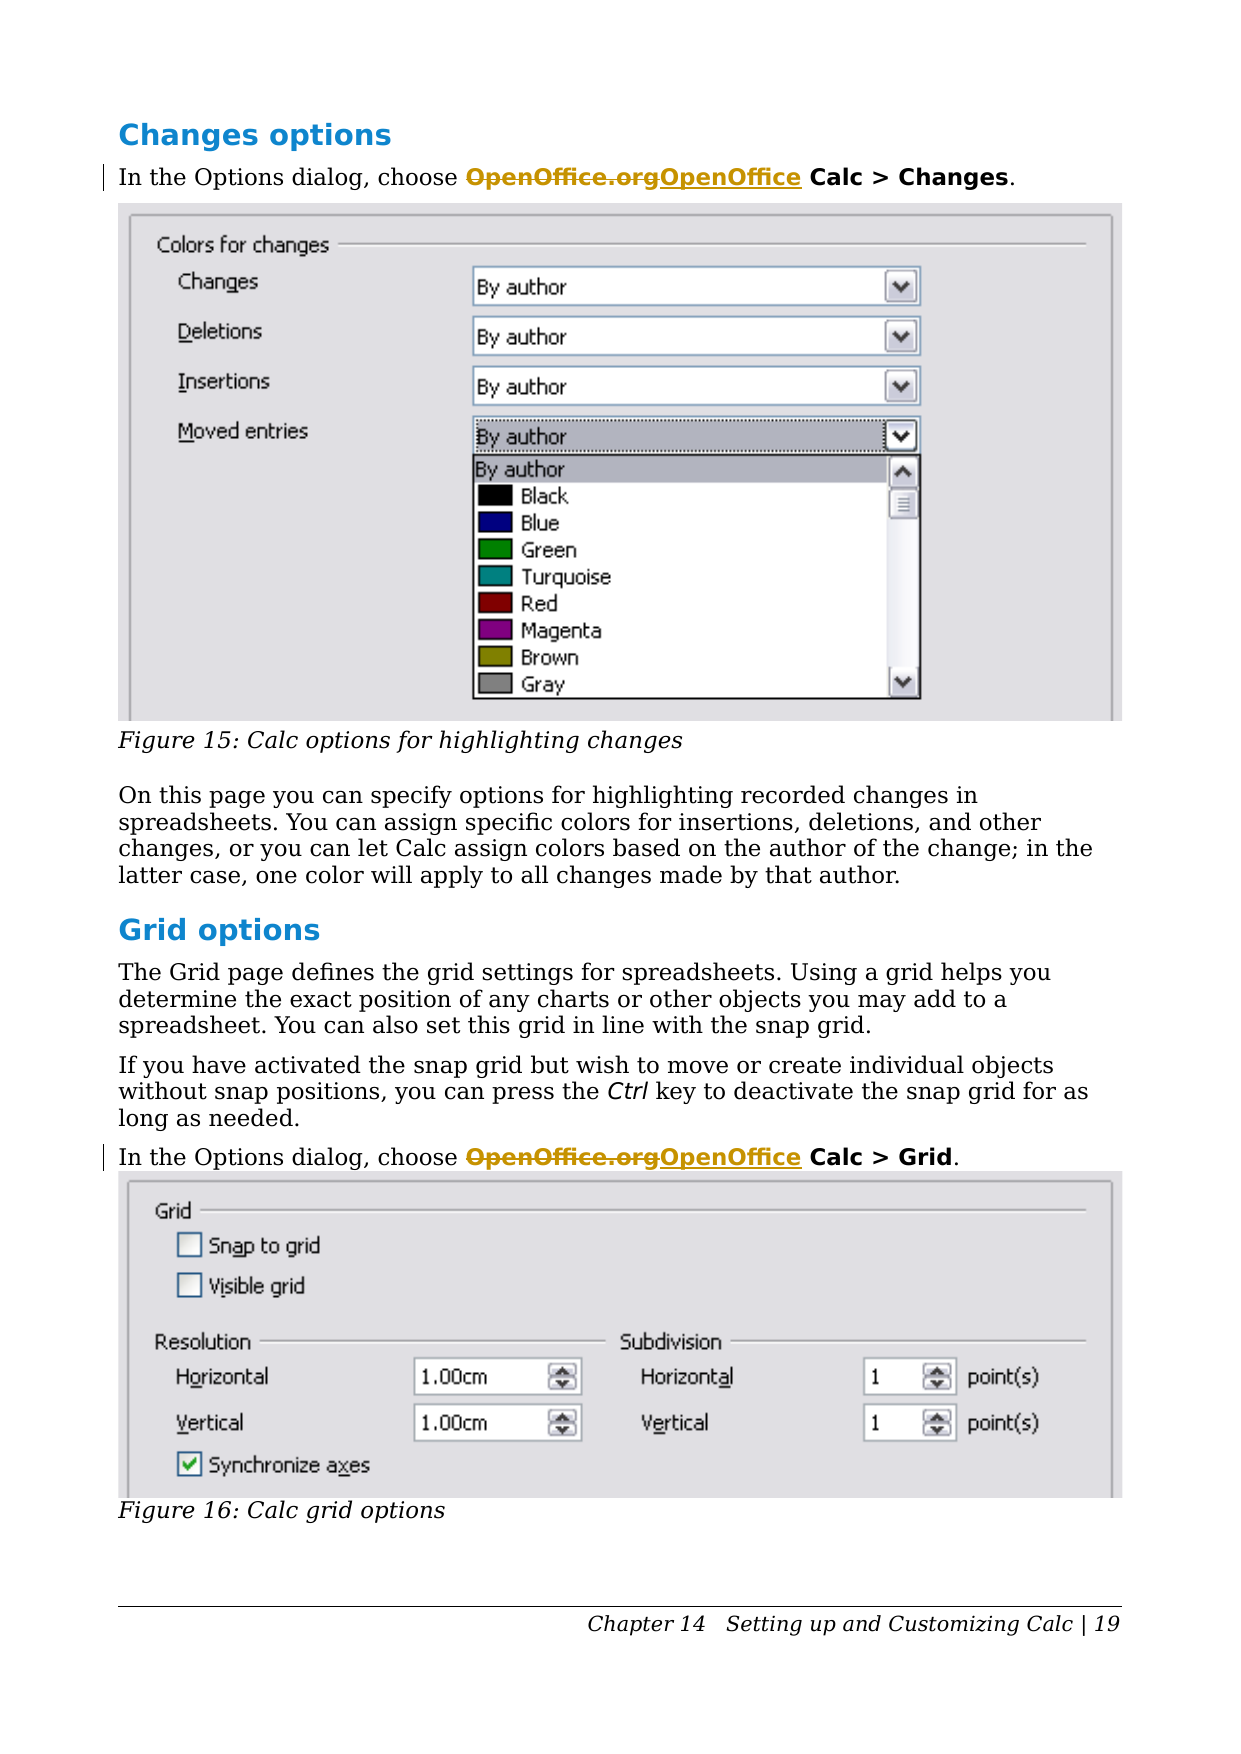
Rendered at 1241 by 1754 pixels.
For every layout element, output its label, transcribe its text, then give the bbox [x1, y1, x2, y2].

text In the Options dialog, choose OpenOffice Calc > Grid. [118, 1144, 1122, 1171]
text In the Options dialog, choose OpenOffice Calc > Changes. [118, 164, 1122, 191]
subtitle Grid options [118, 913, 1122, 947]
text On this page you can specify options for highlighting recorded changes in spreadsheets. You can assign specific colors for insertions, deletions, and other changes, or you can let Calc assign colors based on the author of the change; in the latter case, one color will apply to all changes made by that author. [118, 782, 1122, 889]
picture [118, 1171, 1123, 1498]
text The Grid page defines the grid settings for spreadsheets. Using a grid helps you determine the exact position of any charts or other objects you may add to a spreadsheet. You can also set this grid in line with the snap grid. [118, 959, 1122, 1039]
picture [118, 203, 1123, 721]
subtitle Changes options [118, 118, 1122, 152]
text Figure 15: Calc options for highlighting changes [118, 727, 1122, 754]
text If you have activated the snap grid but wish to move or create individual objects without snap positions, you can press the Ctrl key to deactivate the snap grid for as long as needed. [118, 1052, 1122, 1132]
text Figure 16: Calc grid options [118, 1498, 1122, 1524]
